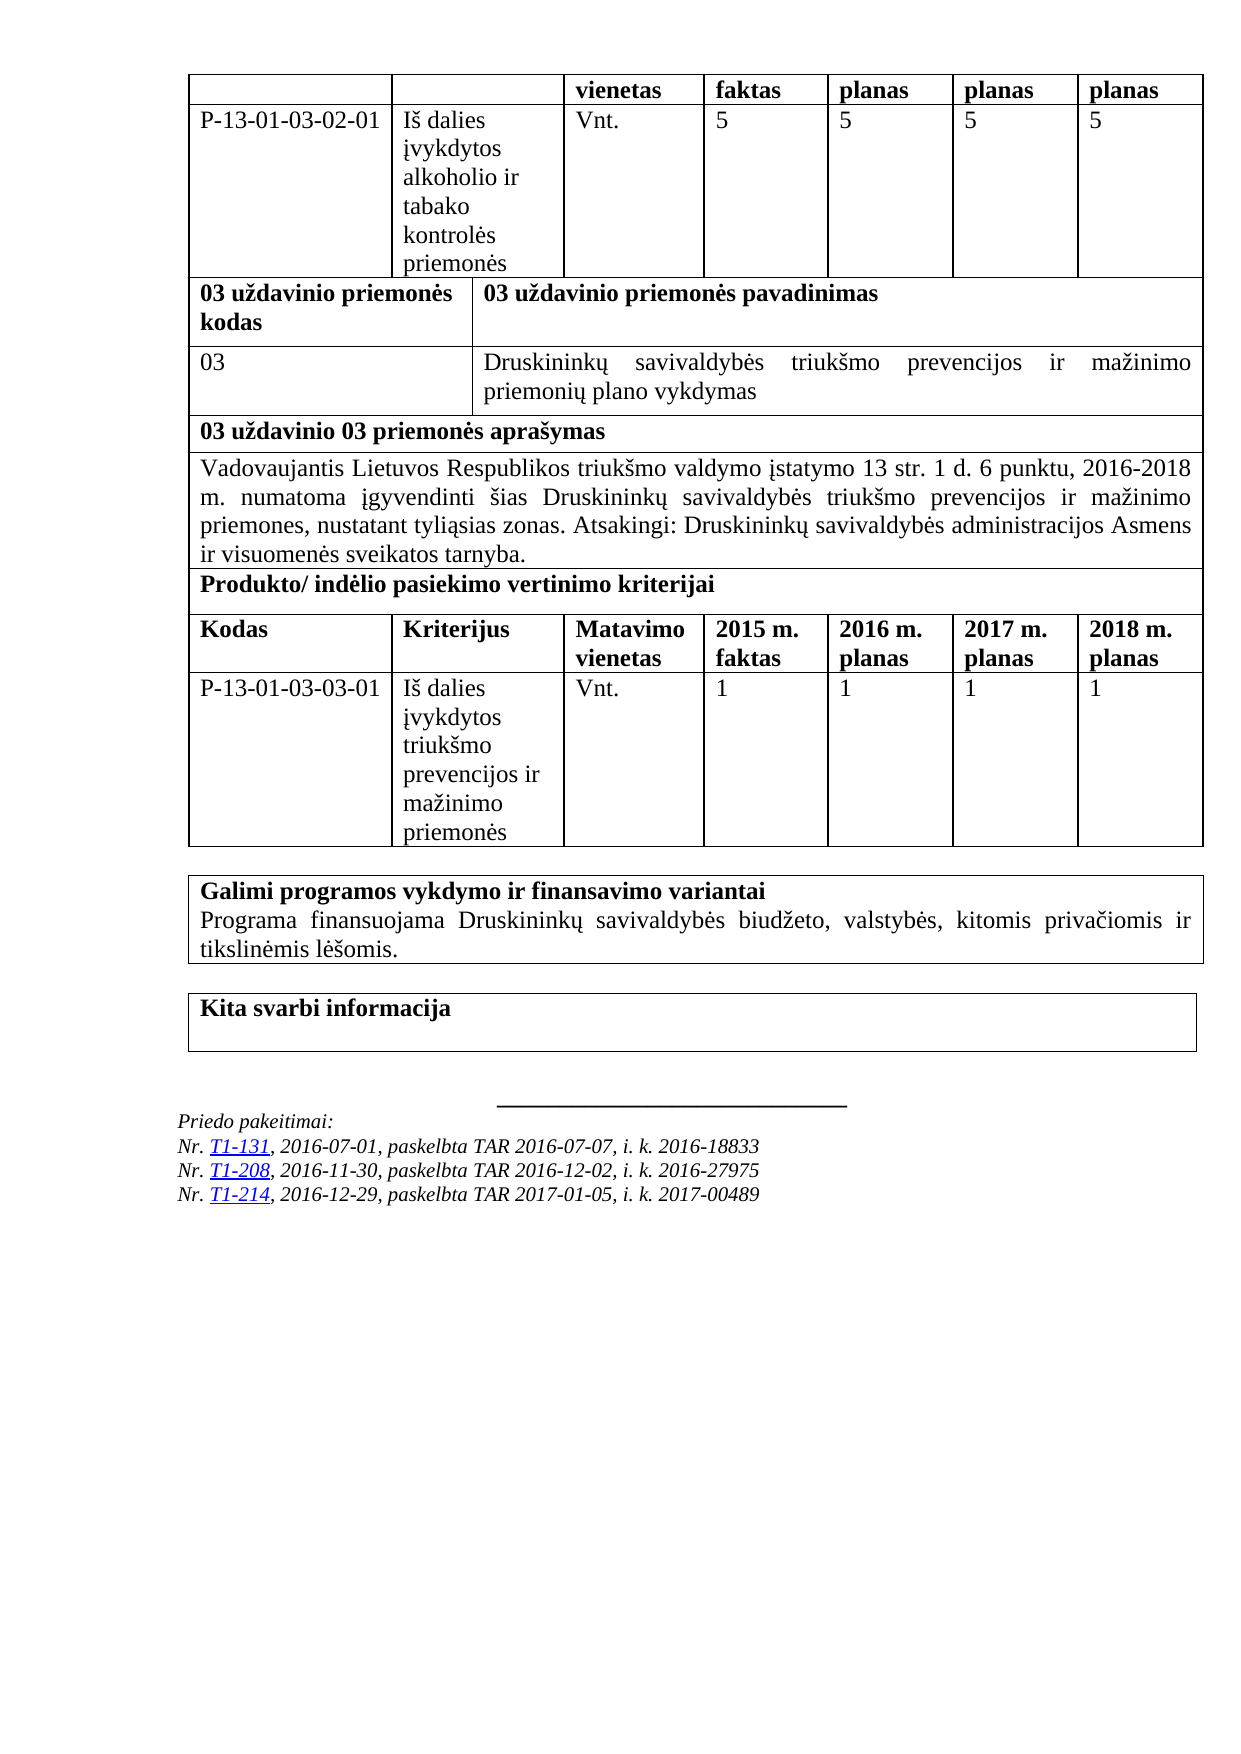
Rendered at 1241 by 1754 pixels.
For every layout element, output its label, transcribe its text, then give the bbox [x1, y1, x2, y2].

table_cell Matavimo vienetas [565, 615, 703, 672]
table_cell Vnt. [565, 673, 703, 846]
table_cell Iš dalies įvykdytos alkoholio ir tabako kontrolės priemonės [393, 105, 563, 277]
table_cell vienetas [565, 75, 703, 104]
table_cell 5 [954, 105, 1077, 277]
table_cell 1 [829, 673, 952, 846]
table_cell 1 [705, 673, 827, 846]
table_cell Iš dalies įvykdytos triukšmo prevencijos ir mažinimo priemonės [393, 673, 563, 846]
table_cell 03 uždavinio priemonės kodas [190, 278, 472, 346]
table_header Kita svarbi informacija [189, 994, 1196, 1051]
text Nr. T1-131, 2016-07-01, paskelbta TAR 2016-07-07, i. k. 2016-18833 [177, 1133, 1166, 1158]
text ____________________________ [177, 1081, 1166, 1109]
table_header Galimi programos vykdymo ir finansavimo variantai Programa finansuojama Druskininkų savivaldybės biudžeto, valstybės, kitomis privačiomis ir tikslinėmis lėšomis. [189, 876, 1203, 963]
table_cell planas [954, 75, 1077, 104]
table_cell 03 uždavinio priemonės pavadinimas [473, 278, 1202, 346]
table_cell 03 [190, 347, 472, 415]
table_cell 1 [954, 673, 1077, 846]
table_cell planas [829, 75, 952, 104]
table_cell Produkto/ indėlio pasiekimo vertinimo kriterijai [190, 569, 1202, 613]
text Nr. T1-214, 2016-12-29, paskelbta TAR 2017-01-05, i. k. 2017-00489 [177, 1182, 1166, 1206]
table_cell 2018 m. planas [1079, 615, 1202, 672]
table_cell 2015 m. faktas [705, 615, 827, 672]
table_cell Vnt. [565, 105, 703, 277]
table_cell 03 uždavinio 03 priemonės aprašymas [190, 416, 1202, 452]
table_cell planas [1079, 75, 1202, 104]
table_cell Druskininkų savivaldybės triukšmo prevencijos ir mažinimo priemonių plano vykdymas [473, 347, 1202, 415]
table_cell faktas [705, 75, 827, 104]
table_cell Kriterijus [393, 615, 563, 672]
table_cell 5 [1079, 105, 1202, 277]
table_cell [190, 75, 391, 104]
text Nr. T1-208, 2016-11-30, paskelbta TAR 2016-12-02, i. k. 2016-27975 [177, 1158, 1166, 1182]
text Priedo pakeitimai: [177, 1109, 1166, 1133]
table_cell Vadovaujantis Lietuvos Respublikos triukšmo valdymo įstatymo 13 str. 1 d. 6 punktu, 2016-2018 m. numatoma įgyvendinti šias Druskininkų savivaldybės triukšmo prevencijos ir mažinimo priemones, nustatant tyliąsias zonas. Atsakingi: Druskininkų savivaldybės administracijos Asmens ir visuomenės sveikatos tarnyba. [190, 453, 1202, 568]
table_cell Kodas [190, 615, 391, 672]
table_cell P-13-01-03-02-01 [190, 105, 391, 277]
table_cell 1 [1079, 673, 1202, 846]
table_cell 5 [705, 105, 827, 277]
table_cell 5 [829, 105, 952, 277]
table_cell 2016 m. planas [829, 615, 952, 672]
table_cell 2017 m. planas [954, 615, 1077, 672]
table_cell P-13-01-03-03-01 [190, 673, 391, 846]
table_cell [393, 75, 563, 104]
